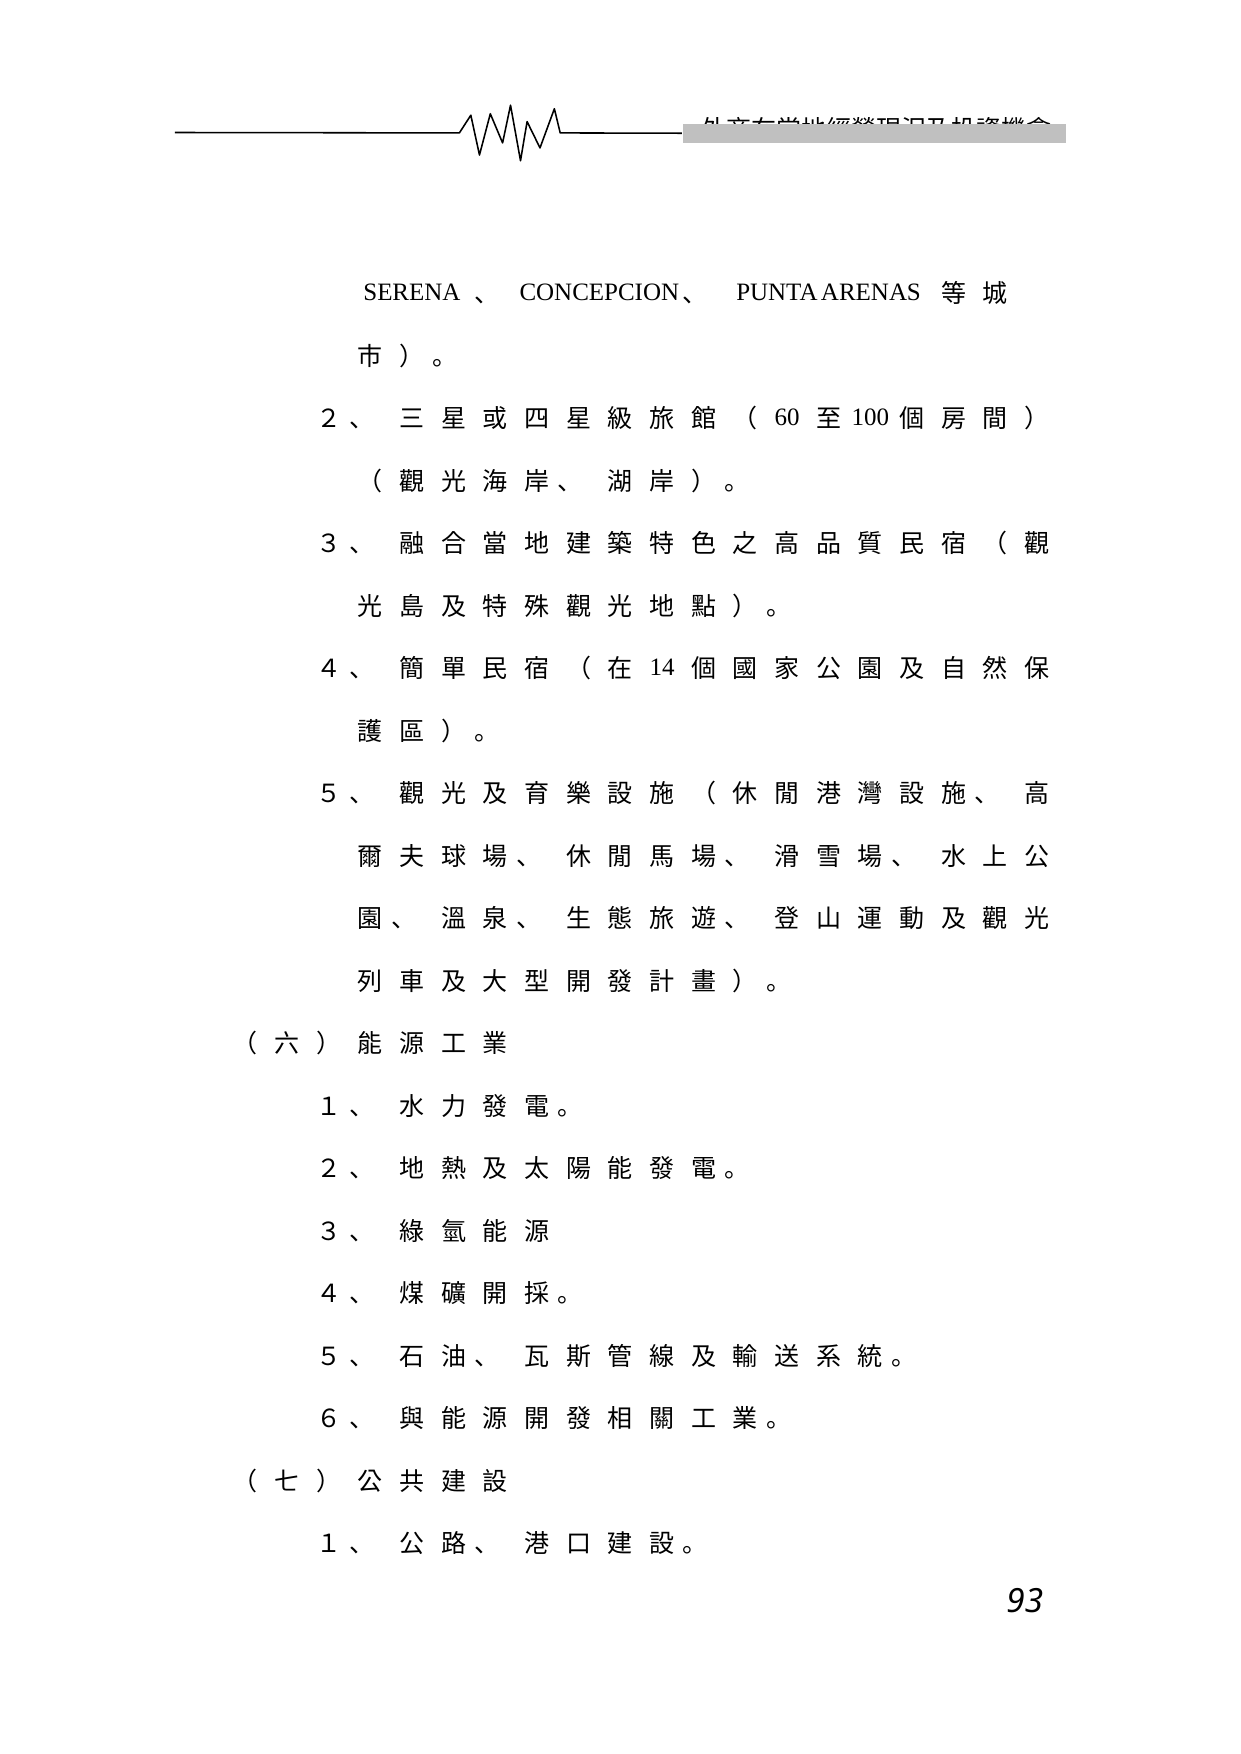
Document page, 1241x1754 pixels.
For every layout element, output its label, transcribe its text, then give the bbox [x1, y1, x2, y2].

text ３、融合當地建築特色之高品質民宿（觀光島及特殊觀光地點）。 [281, 500, 1058, 625]
text （七）公共建設 [207, 1438, 1058, 1500]
text ５、觀光及育樂設施（休閒港灣設施、高爾夫球場、休閒馬場、滑雪場、水上公園、溫泉、生態旅遊、登山運動及觀光列車及大型開發計畫）。 [281, 750, 1058, 1000]
text ６、與能源開發相關工業。 [281, 1375, 1058, 1438]
text １、公路、港口建設。 [281, 1500, 1058, 1563]
text ２、地熱及太陽能發電。 [281, 1125, 1058, 1188]
text ３、綠氫能源 [281, 1188, 1058, 1250]
text ４、煤礦開採。 [281, 1250, 1058, 1313]
text SERENA、CONCEPCION、PUNTA ARENAS等城市）。 [281, 250, 1058, 375]
text ４、簡單民宿（在14個國家公園及自然保護區）。 [281, 625, 1058, 750]
text ５、石油、瓦斯管線及輸送系統。 [281, 1313, 1058, 1375]
text １、水力發電。 [281, 1063, 1058, 1125]
text （六）能源工業 [207, 1000, 1058, 1063]
text ２、三星或四星級旅館（60至100個房間）（觀光海岸、湖岸）。 [281, 375, 1058, 500]
